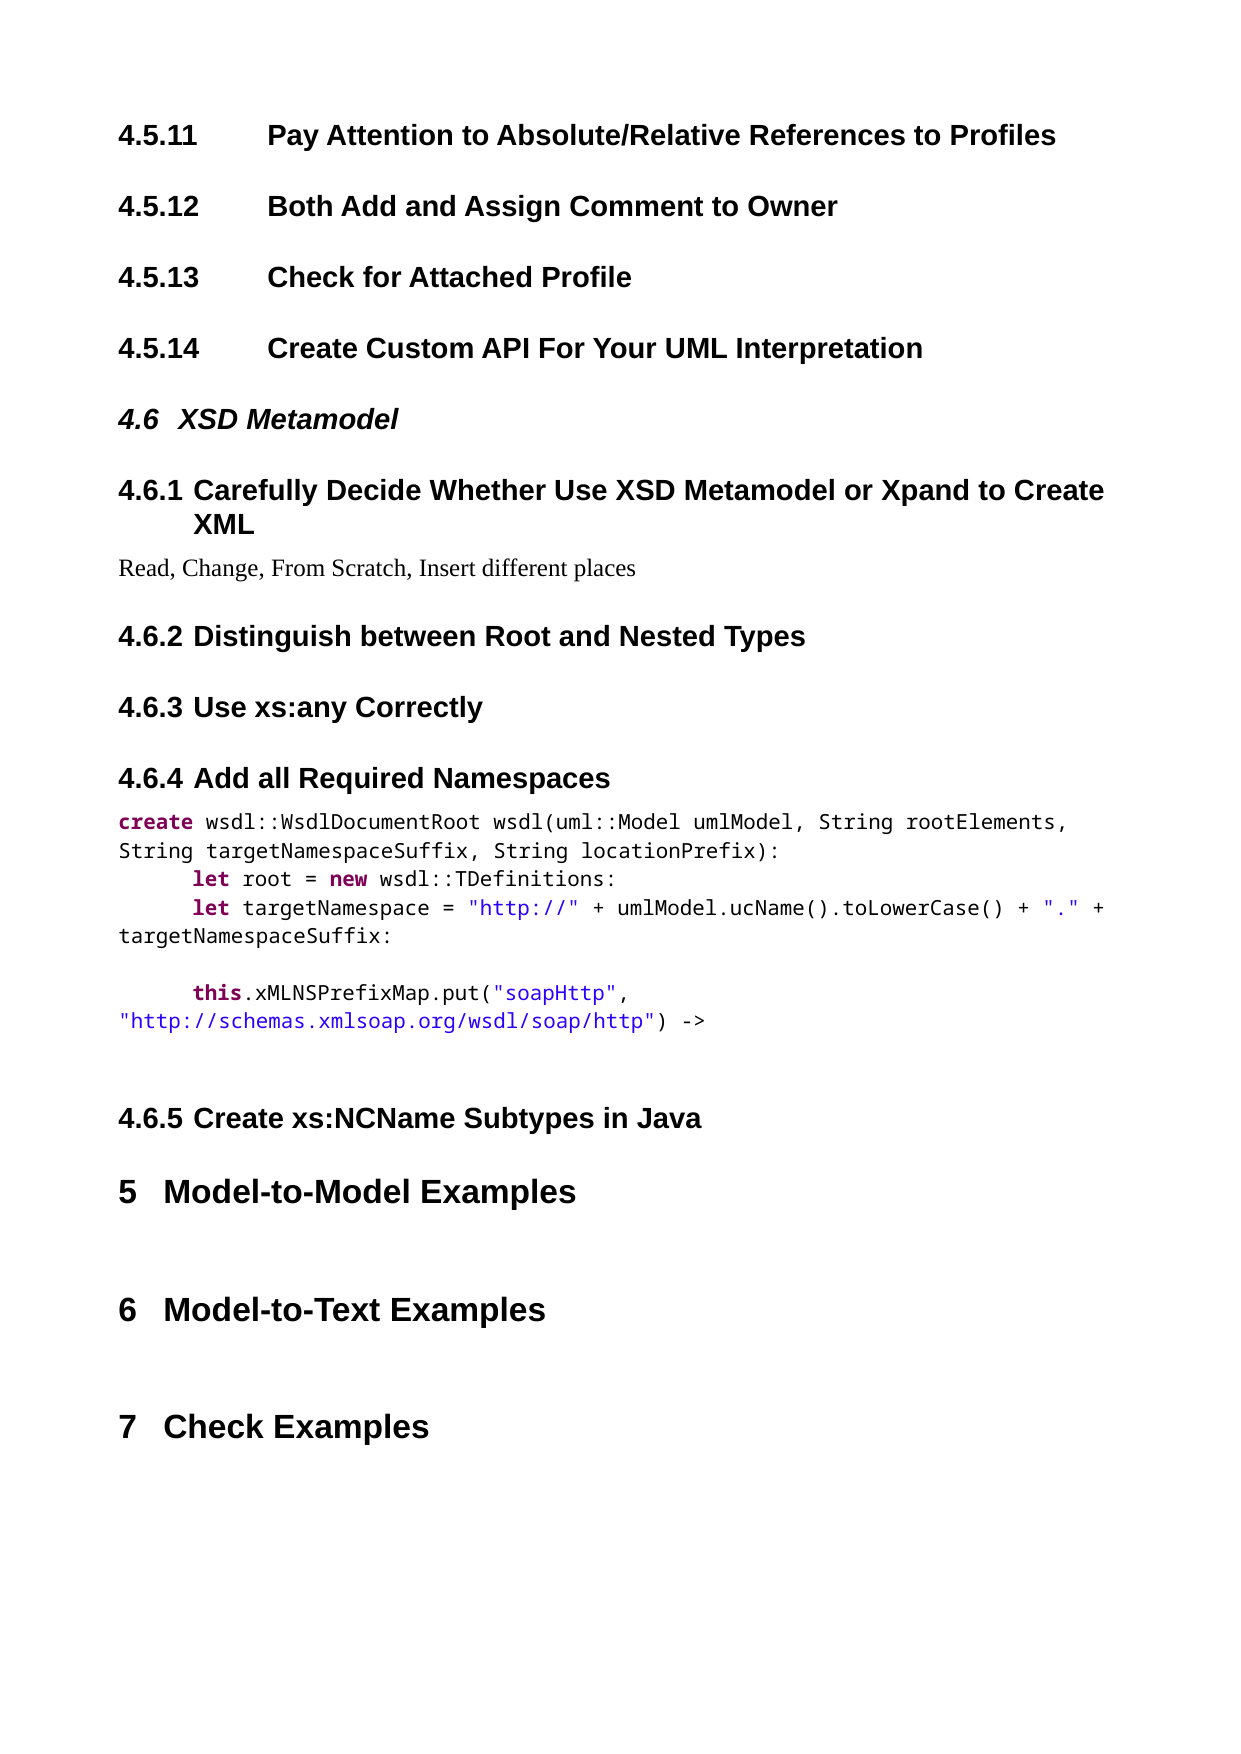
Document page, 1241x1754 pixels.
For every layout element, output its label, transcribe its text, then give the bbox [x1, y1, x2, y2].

text Read, Change, From Scratch, Insert different places [118, 553, 1122, 582]
subtitle Both Add and Assign Comment to Owner [118, 189, 1122, 223]
subtitle Use xs:any Correctly [118, 690, 1122, 724]
text create wsdl::WsdlDocumentRoot wsdl(uml::Model umlModel, String rootElements, String targetNamespaceSuffix, String locationPrefix): [118, 807, 1122, 864]
subtitle Check for Attached Profile [118, 260, 1122, 294]
subtitle Model-to-Model Examples [118, 1172, 1122, 1211]
subtitle Create xs:NCName Subtypes in Java [118, 1101, 1122, 1134]
subtitle Pay Attention to Absolute/Relative References to Profiles [118, 118, 1122, 152]
subtitle Add all Required Namespaces [118, 761, 1122, 795]
subtitle Create Custom API For Your UML Interpretation [118, 331, 1122, 365]
text this.xMLNSPrefixMap.put("soapHttp", "http://schemas.xmlsoap.org/wsdl/soap/http") -> [118, 978, 1122, 1035]
subtitle XSD Metamodel [118, 402, 1122, 436]
subtitle Model-to-Text Examples [118, 1289, 1122, 1328]
subtitle Carefully Decide Whether Use XSD Metamodel or Xpand to Create XML [118, 473, 1122, 540]
text let targetNamespace = "http://" + umlModel.ucName().toLowerCase() + "." + targetNamespaceSuffix: [118, 893, 1122, 949]
text let root = new wsdl::TDefinitions: [118, 864, 1122, 893]
subtitle Distinguish between Root and Nested Types [118, 619, 1122, 653]
subtitle Check Examples [118, 1407, 1122, 1446]
